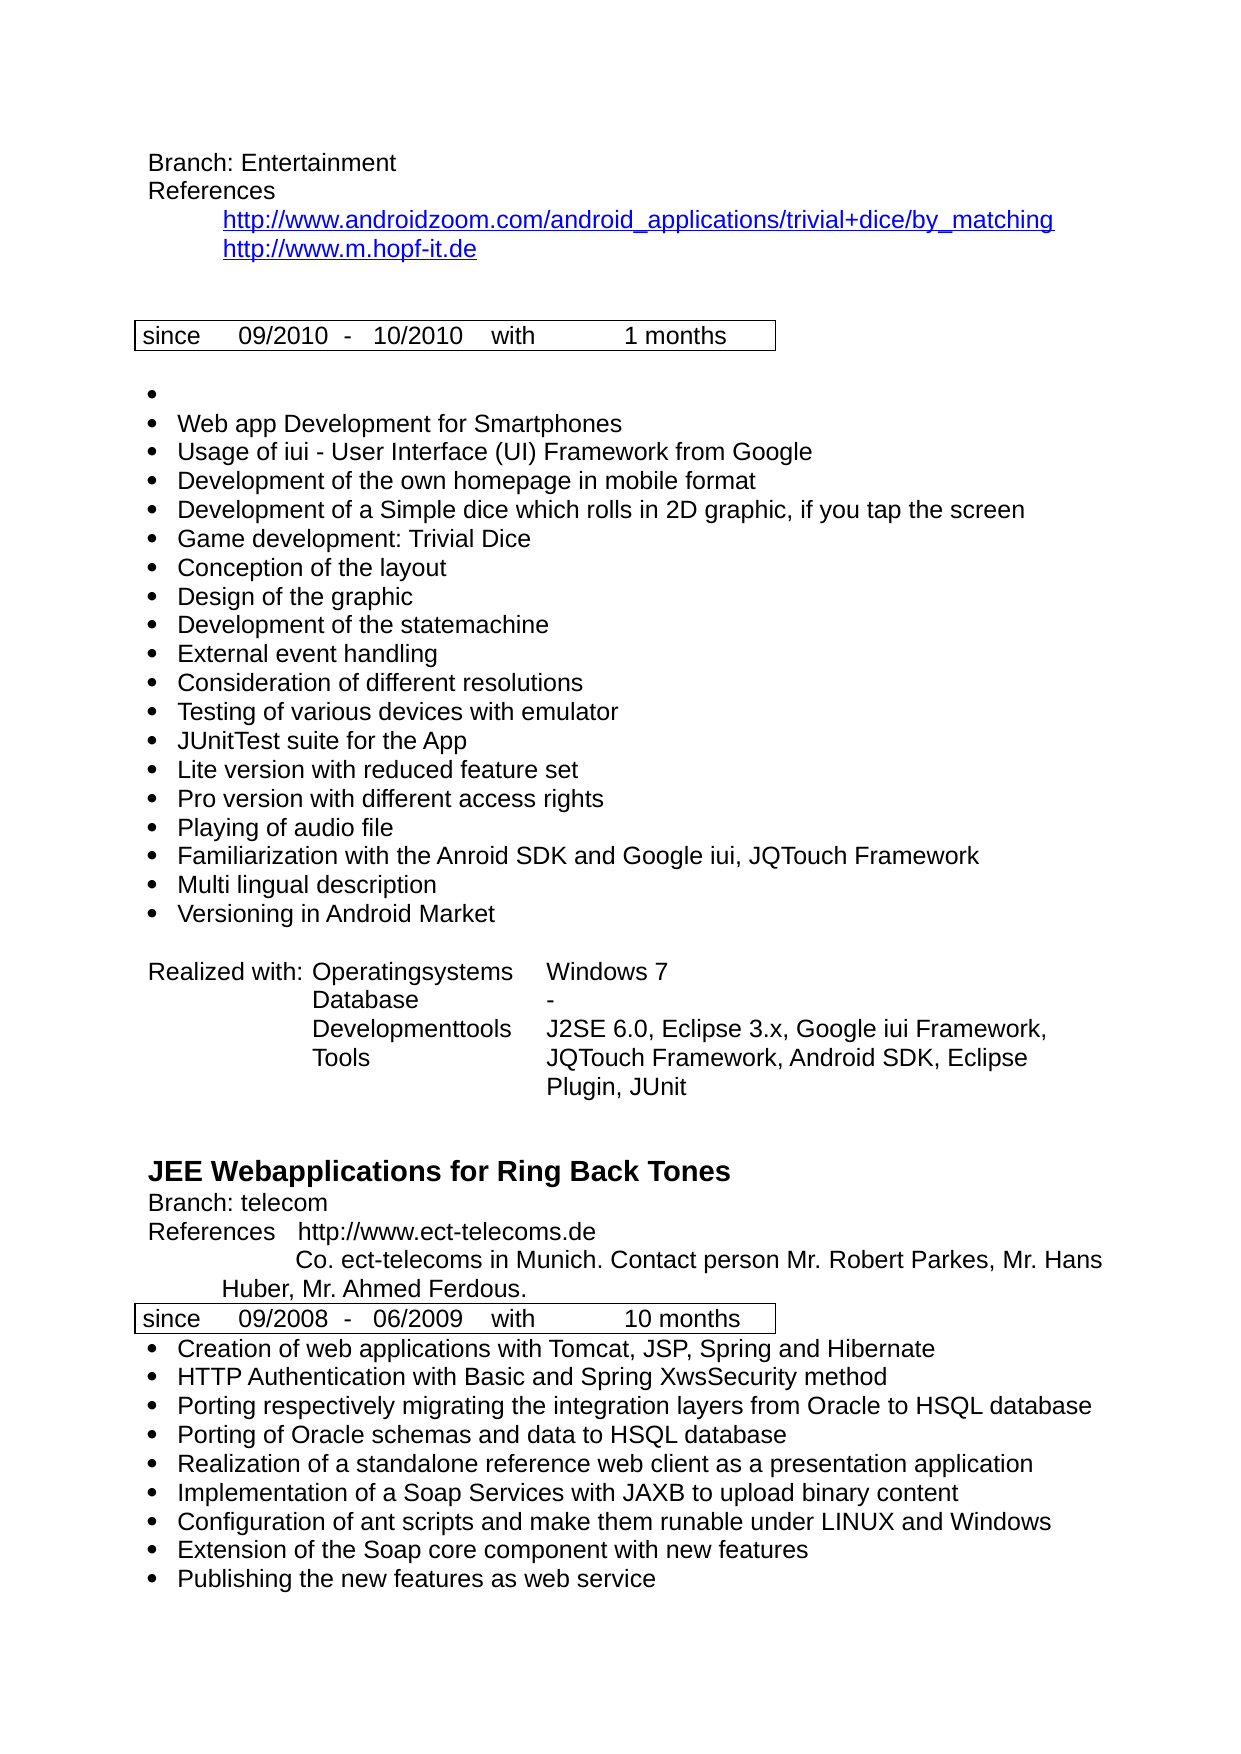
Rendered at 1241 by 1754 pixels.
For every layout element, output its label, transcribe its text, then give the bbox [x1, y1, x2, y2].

table_cell Database [309, 985, 543, 1014]
list Usage of iui - User Interface (UI) Framework from Google [148, 437, 1104, 466]
subtitle JEE Webapplications for Ring Back Tones [148, 1154, 1104, 1188]
table_header with [484, 321, 617, 350]
text Branch: Entertainment [148, 148, 1104, 176]
text References http://www.androidzoom.com/android_applications/trivial+dice/by_matching [148, 176, 1104, 234]
list Consideration of different resolutions [148, 668, 1104, 697]
table_header 10/2010 [366, 321, 484, 350]
text Co. ect-telecoms in Munich. Contact person Mr. Robert Parkes, Mr. Hans Huber, Mr. Ahmed Ferdous. [221, 1245, 1104, 1303]
list JUnitTest suite for the App [148, 726, 1104, 755]
list Multi lingual description [148, 870, 1104, 899]
list Development of the own homepage in mobile format [148, 466, 1104, 495]
table_header Realized with: [145, 957, 309, 985]
list Development of a Simple dice which rolls in 2D graphic, if you tap the screen [148, 495, 1104, 524]
table_cell Developmenttools Tools [309, 1014, 543, 1100]
table_header with [484, 1304, 617, 1332]
list Design of the graphic [148, 582, 1104, 611]
list Configuration of ant scripts and make them runable under LINUX and Windows [148, 1507, 1104, 1536]
table_header since [136, 321, 231, 350]
table_header 09/2008 [231, 1304, 336, 1332]
table_header - [336, 321, 366, 350]
list HTTP Authentication with Basic and Spring XwsSecurity method [148, 1362, 1104, 1391]
list Versioning in Android Market [148, 899, 1104, 928]
list Playing of audio file [148, 812, 1104, 841]
list Realization of a standalone reference web client as a presentation application [148, 1449, 1104, 1478]
list Extension of the Soap core component with new features [148, 1536, 1104, 1564]
list External event handling [148, 639, 1104, 668]
table_cell J2SE 6.0, Eclipse 3.x, Google iui Framework, JQTouch Framework, Android SDK, Eclipse Plugin, JUnit [543, 1014, 1089, 1100]
list Familiarization with the Anroid SDK and Google iui, JQTouch Framework [148, 841, 1104, 870]
table_header Operatingsystems [309, 957, 543, 985]
table_cell [145, 1014, 309, 1100]
table_header 10 months [617, 1304, 775, 1332]
list Publishing the new features as web service [148, 1564, 1104, 1593]
table_header 1 months [617, 321, 775, 350]
table_header Windows 7 [543, 957, 1089, 985]
list Creation of web applications with Tomcat, JSP, Spring and Hibernate [148, 1333, 1104, 1362]
list Lite version with reduced feature set [148, 755, 1104, 784]
list Implementation of a Soap Services with JAXB to upload binary content [148, 1478, 1104, 1507]
list Porting of Oracle schemas and data to HSQL database [148, 1420, 1104, 1449]
list Porting respectively migrating the integration layers from Oracle to HSQL database [148, 1391, 1104, 1420]
text References http://www.ect-telecoms.de [148, 1216, 1104, 1245]
text http://www.m.hopf-it.de [148, 234, 1104, 263]
list Conception of the layout [148, 553, 1104, 582]
table_header 06/2009 [366, 1304, 484, 1332]
list Game development: Trivial Dice [148, 524, 1104, 553]
table_cell - [543, 985, 1089, 1014]
list Development of the statemachine [148, 611, 1104, 639]
table_header - [336, 1304, 366, 1332]
text Branch: telecom [148, 1188, 1104, 1216]
list Web app Development for Smartphones [148, 408, 1104, 437]
list Pro version with different access rights [148, 784, 1104, 812]
list Testing of various devices with emulator [148, 697, 1104, 726]
table_header since [136, 1304, 231, 1332]
table_cell [145, 985, 309, 1014]
table_header 09/2010 [231, 321, 336, 350]
